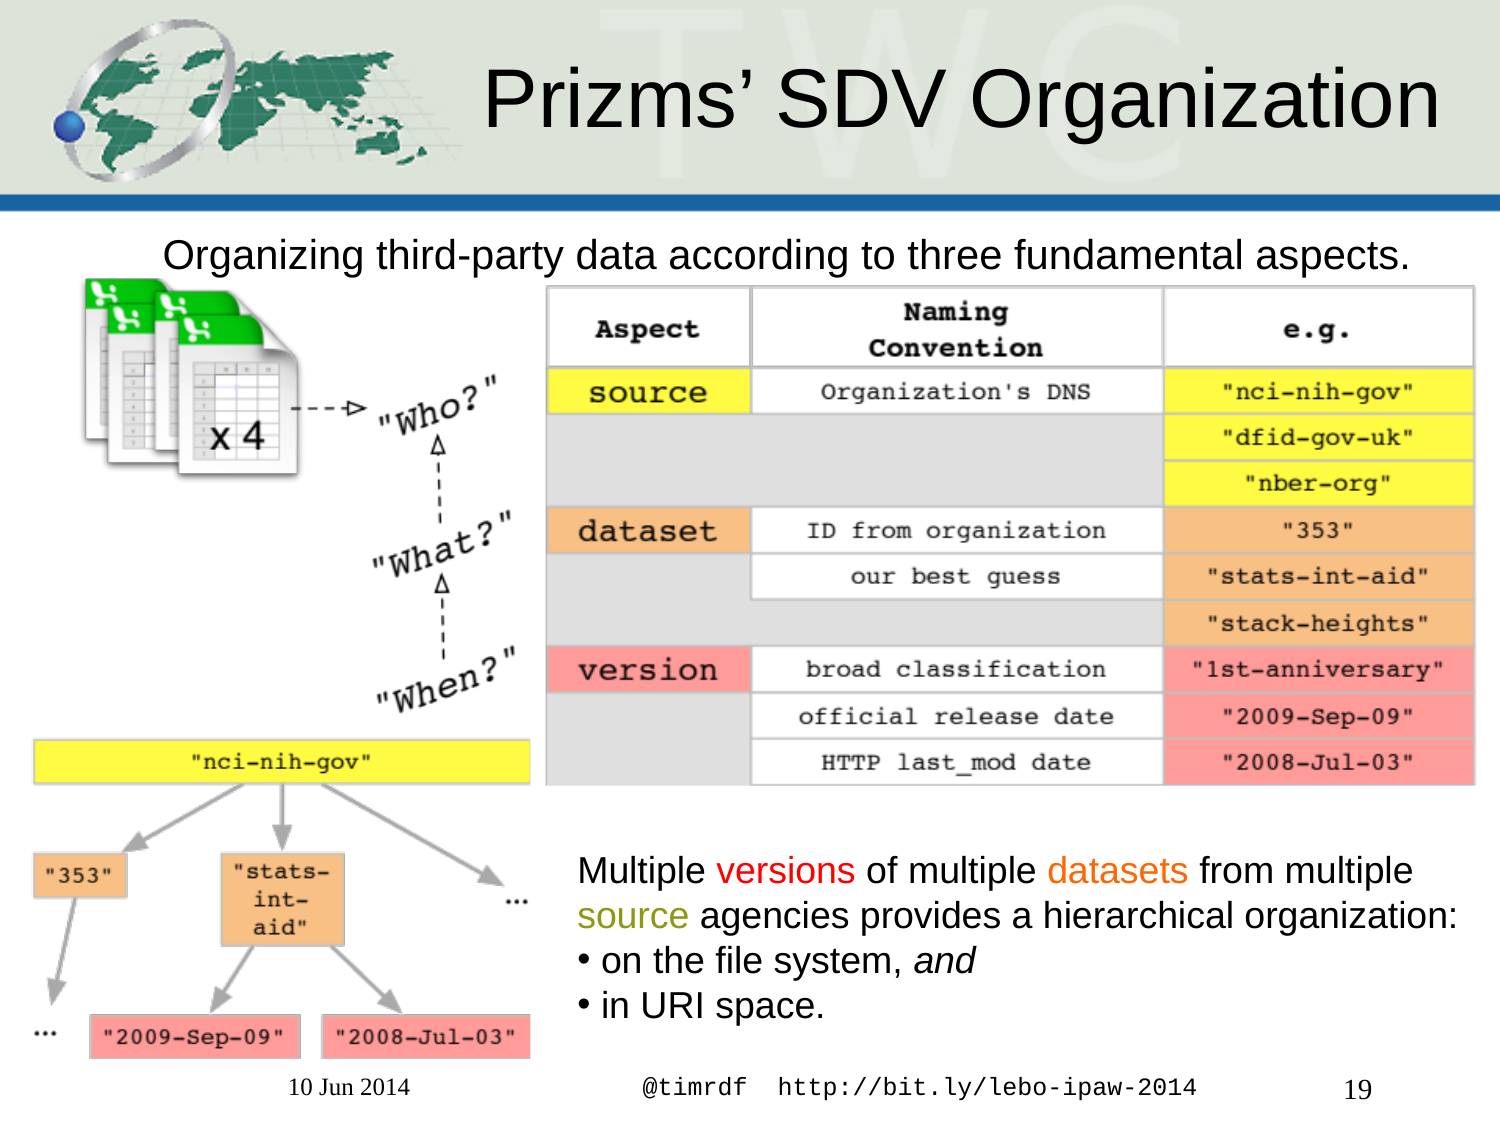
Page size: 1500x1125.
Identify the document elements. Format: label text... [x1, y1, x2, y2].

text_box Multiple versions of multiple datasets from multiple source agencies provides a hierarchical organization: on the file system, and in URI space. [562, 837, 1495, 1034]
title Prizms’ SDV Organization [424, 0, 1500, 188]
picture [0, 0, 1500, 212]
picture [29, 278, 1477, 1059]
text_box Organizing third-party data according to three fundamental aspects. [147, 220, 1427, 286]
